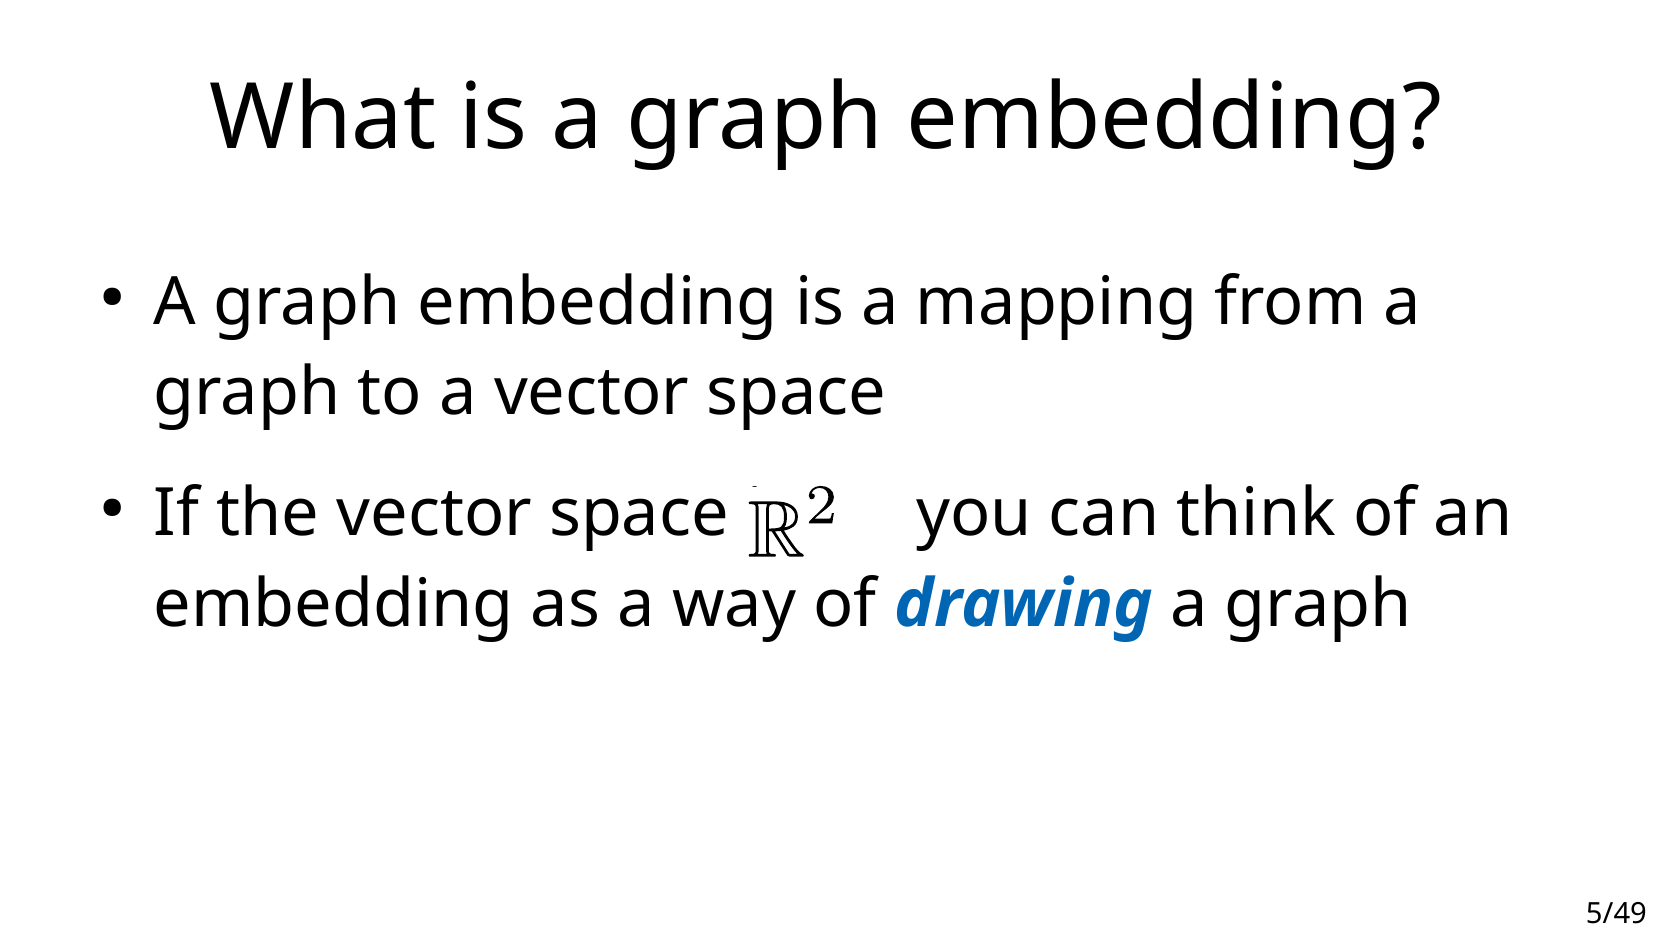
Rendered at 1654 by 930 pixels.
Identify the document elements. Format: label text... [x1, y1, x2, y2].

title What is a graph embedding? [82, 1, 1571, 225]
list A graph embedding is a mapping from a graph to a vector space If the vector space is you can think of an embedding as a way of drawing a graph [82, 252, 1571, 793]
text_box [747, 485, 838, 557]
